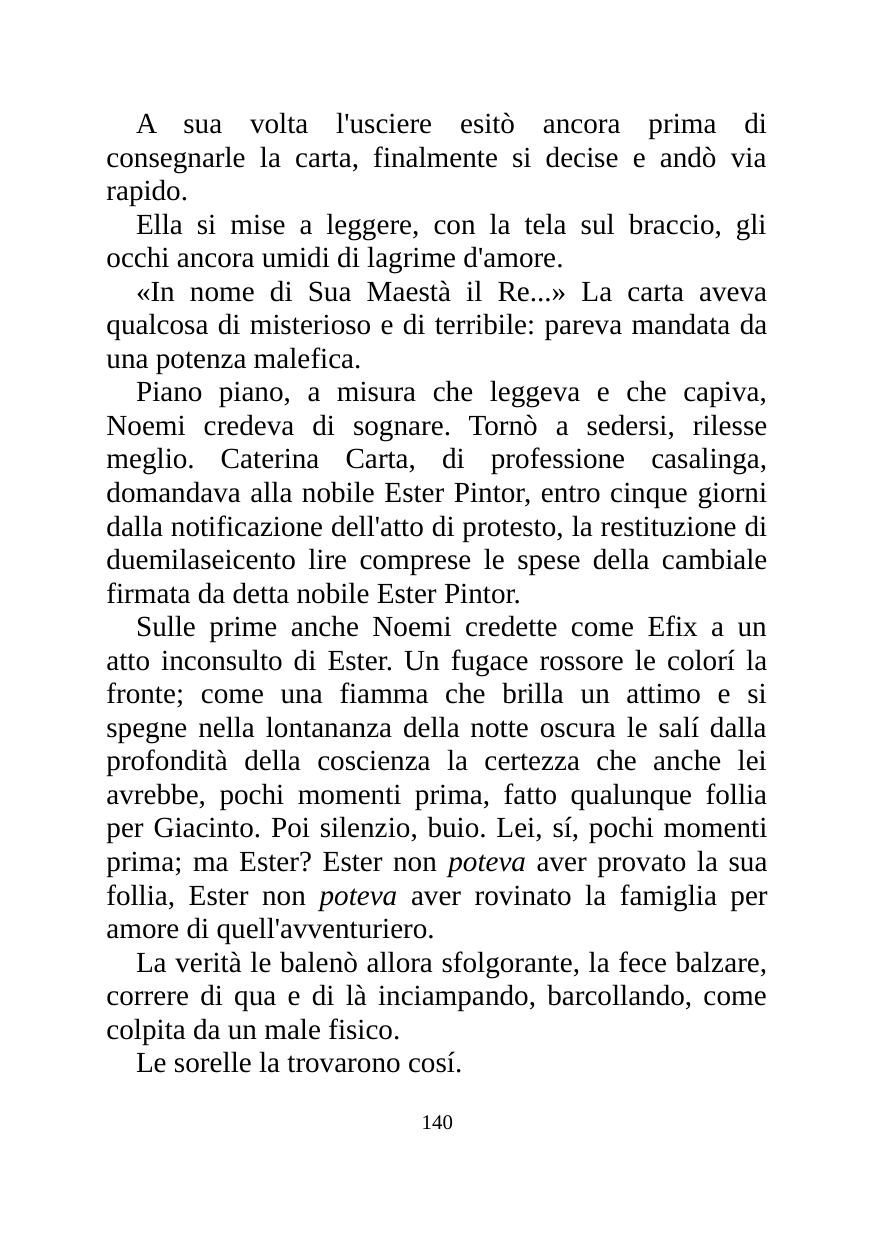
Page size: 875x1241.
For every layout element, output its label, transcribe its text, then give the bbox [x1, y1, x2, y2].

text «In nome di Sua Maestà il Re...» La carta aveva qualcosa di misterioso e di terribile: pareva mandata da una potenza malefica. [106, 274, 768, 374]
text Piano piano, a misura che leggeva e che capiva, Noemi credeva di sognare. Tornò a sedersi, rilesse meglio. Caterina Carta, di professione casalinga, domandava alla nobile Ester Pintor, entro cinque giorni dalla notificazione dell'atto di protesto, la restituzione di duemilaseicento lire comprese le spese della cambiale firmata da detta nobile Ester Pintor. [106, 374, 768, 609]
text Ella si mise a leggere, con la tela sul braccio, gli occhi ancora umidi di lagrime d'amore. [106, 207, 768, 274]
text La verità le balenò allora sfolgorante, la fece balzare, correre di qua e di là inciampando, barcollando, come colpita da un male fisico. [106, 945, 768, 1045]
text Sulle prime anche Noemi credette come Efix a un atto inconsulto di Ester. Un fugace rossore le colorí la fronte; come una fiamma che brilla un attimo e si spegne nella lontananza della notte oscura le salí dalla profondità della coscienza la certezza che anche lei avrebbe, pochi momenti prima, fatto qualunque follia per Giacinto. Poi silenzio, buio. Lei, sí, pochi momenti prima; ma Ester? Ester non poteva aver provato la sua follia, Ester non poteva aver rovinato la famiglia per amore di quell'avventuriero. [106, 609, 768, 945]
text A sua volta l'usciere esitò ancora prima di consegnarle la carta, finalmente si decise e andò via rapido. [106, 106, 768, 207]
text Le sorelle la trovarono cosí. [106, 1045, 768, 1079]
